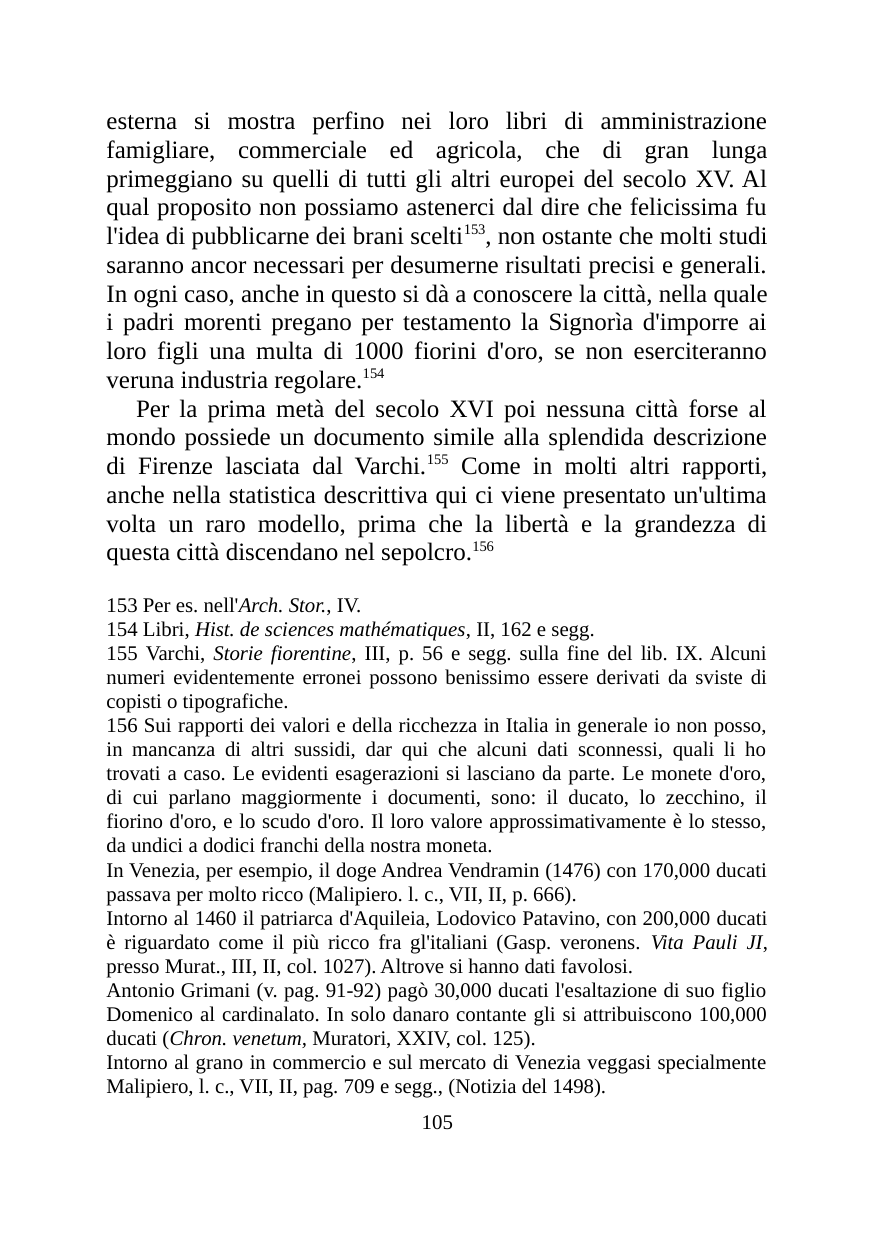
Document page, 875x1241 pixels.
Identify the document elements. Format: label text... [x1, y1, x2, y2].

text In Venezia, per esempio, il doge Andrea Vendramin (1476) con 170,000 ducati passava per molto ricco (Malipiero. l. c., VII, II, p. 666). [106, 857, 768, 906]
text esterna si mostra perfino nei loro libri di amministrazione famigliare, commerciale ed agricola, che di gran lunga primeggiano su quelli di tutti gli altri europei del secolo XV. Al qual proposito non possiamo astenerci dal dire che felicissima fu l'idea di pubblicarne dei brani scelti, non ostante che molti studi saranno ancor necessari per desumerne risultati precisi e generali. In ogni caso, anche in questo si dà a conoscere la città, nella quale i padri morenti pregano per testamento la Signorìa d'imporre ai loro figli una multa di 1000 fiorini d'oro, se non eserciteranno veruna industria regolare. [106, 106, 768, 394]
text Per la prima metà del secolo XVI poi nessuna città forse al mondo possiede un documento simile alla splendida descrizione di Firenze lasciata dal Varchi. Come in molti altri rapporti, anche nella statistica descrittiva qui ci viene presentato un'ultima volta un raro modello, prima che la libertà e la grandezza di questa città discendano nel sepolcro. [106, 394, 768, 566]
text Antonio Grimani (v. pag. 91-92) pagò 30,000 ducati l'esaltazione di suo figlio Domenico al cardinalato. In solo danaro contante gli si attribuiscono 100,000 ducati (Chron. venetum, Muratori, XXIV, col. 125). [106, 978, 768, 1050]
text Per es. nell'Arch. Stor., IV. [106, 593, 768, 617]
text Intorno al 1460 il patriarca d'Aquileia, Lodovico Patavino, con 200,000 ducati è riguardato come il più ricco fra gl'italiani (Gasp. veronens. Vita Pauli JI, presso Murat., III, II, col. 1027). Altrove si hanno dati favolosi. [106, 906, 768, 978]
text Varchi, Storie fiorentine, III, p. 56 e segg. sulla fine del lib. IX. Alcuni numeri evidentemente erronei possono benissimo essere derivati da sviste di copisti o tipografiche. [106, 641, 768, 713]
text Intorno al grano in commercio e sul mercato di Venezia veggasi specialmente Malipiero, l. c., VII, II, pag. 709 e segg., (Notizia del 1498). [106, 1050, 768, 1098]
text Sui rapporti dei valori e della ricchezza in Italia in generale io non posso, in mancanza di altri sussidi, dar qui che alcuni dati sconnessi, quali li ho trovati a caso. Le evidenti esagerazioni si lasciano da parte. Le monete d'oro, di cui parlano maggiormente i documenti, sono: il ducato, lo zecchino, il fiorino d'oro, e lo scudo d'oro. Il loro valore approssimativamente è lo stesso, da undici a dodici franchi della nostra moneta. [106, 713, 768, 857]
text Libri, Hist. de sciences mathématiques, II, 162 e segg. [106, 617, 768, 641]
